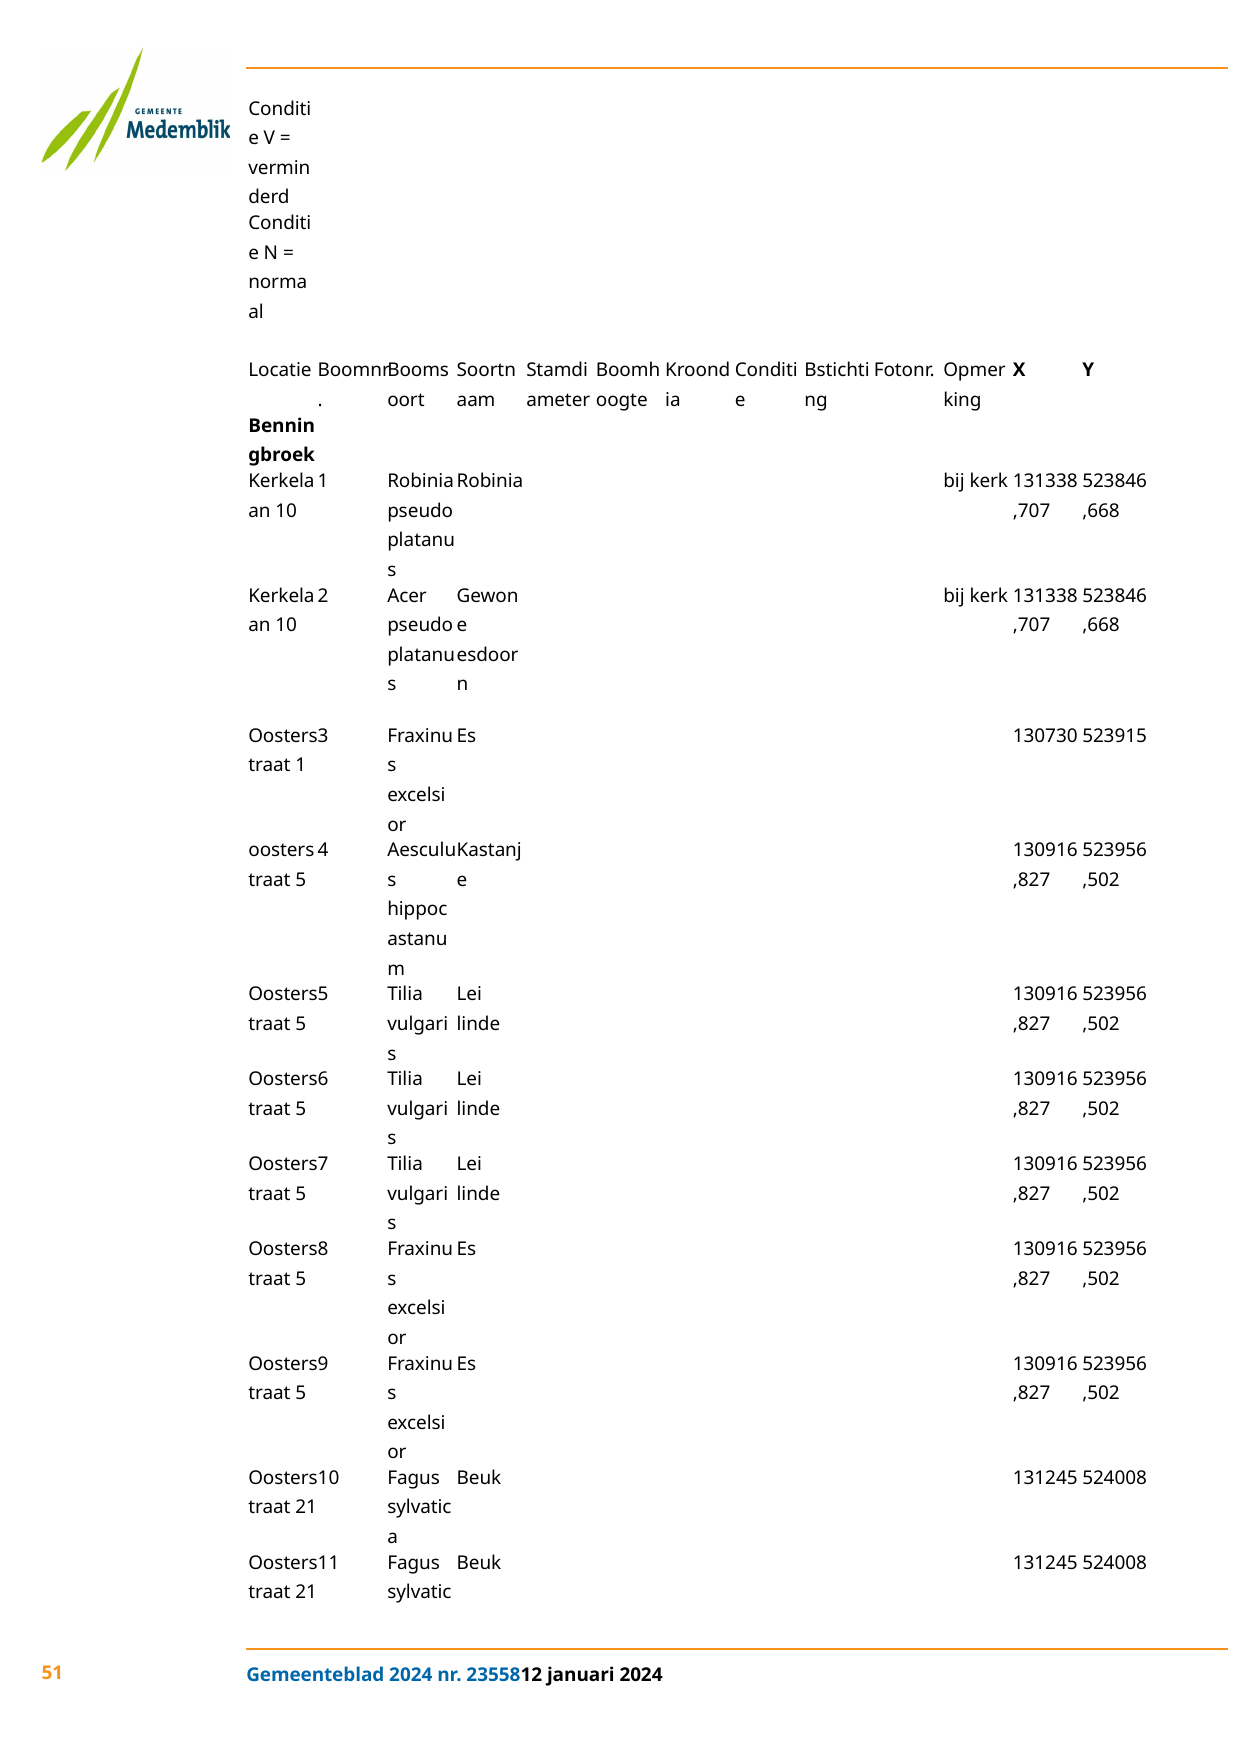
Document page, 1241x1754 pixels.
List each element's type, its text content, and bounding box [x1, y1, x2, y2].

picture [41, 47, 231, 172]
table_cell [1013, 209, 1082, 324]
table_header Bstichting [804, 357, 873, 412]
table_cell [804, 412, 873, 467]
table_cell 523846,668 [1082, 582, 1152, 696]
table_cell [526, 981, 596, 1065]
table_cell [943, 95, 1013, 209]
table_cell [387, 696, 456, 722]
table_cell Kastanje [456, 836, 526, 981]
table_cell Kerkelaan 10 [248, 467, 317, 582]
table_cell 523956,502 [1082, 981, 1152, 1065]
table_cell [735, 1065, 804, 1150]
table_cell 130730 [1013, 722, 1082, 836]
table_cell [943, 1464, 1013, 1549]
table_cell [943, 722, 1013, 836]
table_cell [874, 981, 943, 1065]
table_cell [665, 1464, 734, 1549]
table_cell [735, 1464, 804, 1549]
table_cell 131245 [1013, 1464, 1082, 1549]
table_cell [596, 1150, 665, 1235]
table_cell Tilia vulgaris [387, 981, 456, 1065]
table_cell [874, 722, 943, 836]
table_cell [318, 696, 387, 722]
table_cell [526, 1065, 596, 1150]
table_cell [596, 1065, 665, 1150]
table_cell [804, 1549, 873, 1604]
table_header Y [1082, 357, 1152, 412]
table_header Locatie [248, 357, 317, 412]
table_cell [596, 467, 665, 582]
table_cell [874, 582, 943, 696]
table_header X [1013, 357, 1082, 412]
table_cell 130916,827 [1013, 1235, 1082, 1350]
table_cell 130916,827 [1013, 1065, 1082, 1150]
table_cell [874, 836, 943, 981]
table_cell 131338,707 [1013, 582, 1082, 696]
table_cell [804, 836, 873, 981]
table_cell Fraxinus excelsior [387, 722, 456, 836]
table_cell [1082, 95, 1152, 209]
table_cell Es [456, 722, 526, 836]
table_cell [526, 1150, 596, 1235]
table_cell [735, 981, 804, 1065]
table_header Boomhoogte [596, 357, 665, 412]
table_header Soortnaam [456, 357, 526, 412]
table_cell [1013, 95, 1082, 209]
table_cell [456, 696, 526, 722]
table_cell [874, 1065, 943, 1150]
table_header Boomsoort [387, 357, 456, 412]
table_cell 11 [318, 1549, 387, 1604]
table_cell [943, 1150, 1013, 1235]
table_cell [596, 95, 665, 209]
table_cell Oosterstraat 5 [248, 1065, 317, 1150]
table_cell [804, 981, 873, 1065]
table_cell Gewone esdoorn [456, 582, 526, 696]
table_cell [804, 467, 873, 582]
table_cell Es [456, 1350, 526, 1464]
table_header Boomnr. [318, 357, 387, 412]
table_cell [874, 1150, 943, 1235]
table_cell [874, 412, 943, 467]
table_cell [526, 412, 596, 467]
table_cell [874, 1549, 943, 1604]
table_cell [735, 582, 804, 696]
table_cell 131338,707 [1013, 467, 1082, 582]
table_cell [804, 1235, 873, 1350]
table_cell bij kerk [943, 467, 1013, 582]
table_cell [1082, 412, 1152, 467]
table_header Conditie [735, 357, 804, 412]
table_cell [804, 1350, 873, 1464]
table_cell 523915 [1082, 722, 1152, 836]
table_cell [526, 95, 596, 209]
table_cell 130916,827 [1013, 981, 1082, 1065]
table_cell 130916,827 [1013, 1150, 1082, 1235]
table_cell [596, 412, 665, 467]
table_header Opmerking [943, 357, 1013, 412]
table_cell [735, 412, 804, 467]
table_cell [943, 1065, 1013, 1150]
table_cell 7 [318, 1150, 387, 1235]
table_cell [318, 95, 387, 209]
table_cell [456, 209, 526, 324]
table_cell [735, 696, 804, 722]
table_cell Es [456, 1235, 526, 1350]
table_cell [318, 209, 387, 324]
table_cell [665, 722, 734, 836]
table_cell [456, 95, 526, 209]
table_cell [596, 1464, 665, 1549]
table_cell [943, 1350, 1013, 1464]
table_cell 523956,502 [1082, 1350, 1152, 1464]
table_header Fotonr. [874, 357, 943, 412]
table_cell Benningbroek [248, 412, 317, 467]
table_cell 9 [318, 1350, 387, 1464]
table_cell Kerkelaan 10 [248, 582, 317, 696]
table_cell Beuk [456, 1464, 526, 1549]
table_cell Beuk [456, 1549, 526, 1604]
table_cell Acer pseudoplatanus [387, 582, 456, 696]
table_cell [526, 582, 596, 696]
table_cell 523956,502 [1082, 1235, 1152, 1350]
table_cell [526, 696, 596, 722]
table_cell 523956,502 [1082, 1065, 1152, 1150]
table_cell [804, 1150, 873, 1235]
table_cell [943, 209, 1013, 324]
table_cell [735, 1150, 804, 1235]
table_cell [874, 696, 943, 722]
table_cell [804, 696, 873, 722]
table_cell Tilia vulgaris [387, 1150, 456, 1235]
table_cell [804, 1464, 873, 1549]
table_cell Fraxinus excelsior [387, 1350, 456, 1464]
table_header Stamdiameter [526, 357, 596, 412]
table_cell [804, 95, 873, 209]
table_cell [804, 1065, 873, 1150]
table_cell Fagus sylvatica [387, 1464, 456, 1549]
table_cell 130916,827 [1013, 836, 1082, 981]
table_cell Fraxinus excelsior [387, 1235, 456, 1350]
table_cell [1082, 209, 1152, 324]
table_cell [1013, 412, 1082, 467]
table_cell 8 [318, 1235, 387, 1350]
table_cell Lei linde [456, 1150, 526, 1235]
table_cell [665, 1150, 734, 1235]
table_cell [526, 1549, 596, 1604]
table_cell [596, 722, 665, 836]
table_cell [874, 95, 943, 209]
table_cell [735, 1235, 804, 1350]
table_cell oosterstraat 5 [248, 836, 317, 981]
table_cell [596, 1549, 665, 1604]
table_cell [943, 412, 1013, 467]
table_cell 1 [318, 467, 387, 582]
table_cell [874, 1464, 943, 1549]
table_cell Lei linde [456, 1065, 526, 1150]
table_cell Oosterstraat 5 [248, 1235, 317, 1350]
table_cell [526, 1464, 596, 1549]
table_cell [596, 209, 665, 324]
table_cell [735, 722, 804, 836]
table_cell Robinia pseudoplatanus [387, 467, 456, 582]
table_cell [804, 722, 873, 836]
table_cell 6 [318, 1065, 387, 1150]
table_cell [943, 836, 1013, 981]
table_cell [596, 696, 665, 722]
table_cell Robinia [456, 467, 526, 582]
table_cell [943, 1235, 1013, 1350]
table_cell 3 [318, 722, 387, 836]
table_cell [665, 1549, 734, 1604]
table_cell Oosterstraat 5 [248, 1150, 317, 1235]
table_cell 523846,668 [1082, 467, 1152, 582]
table_cell Aesculus hippocastanum [387, 836, 456, 981]
table_cell [596, 1235, 665, 1350]
table_cell [526, 722, 596, 836]
table_cell [665, 582, 734, 696]
table_cell 524008 [1082, 1464, 1152, 1549]
table_cell [665, 467, 734, 582]
table_cell [526, 467, 596, 582]
table_cell [387, 95, 456, 209]
table_cell Lei linde [456, 981, 526, 1065]
table_cell [526, 1235, 596, 1350]
table_cell [943, 696, 1013, 722]
table_cell 523956,502 [1082, 1150, 1152, 1235]
table_cell 524008 [1082, 1549, 1152, 1604]
table_cell [1013, 696, 1082, 722]
table_cell [943, 981, 1013, 1065]
table_cell 523956,502 [1082, 836, 1152, 981]
table_cell [735, 467, 804, 582]
table_cell bij kerk [943, 582, 1013, 696]
table_header Kroondia [665, 357, 734, 412]
table_cell [874, 1350, 943, 1464]
table_cell [596, 836, 665, 981]
table_cell [318, 412, 387, 467]
table_cell [665, 95, 734, 209]
table_cell [665, 696, 734, 722]
table_cell Oosterstraat 5 [248, 981, 317, 1065]
table_cell [248, 696, 317, 722]
table_cell [526, 836, 596, 981]
table_cell [387, 412, 456, 467]
table_cell [804, 582, 873, 696]
table_cell [943, 1549, 1013, 1604]
table_cell [665, 209, 734, 324]
table_cell [526, 1350, 596, 1464]
table_cell [735, 1350, 804, 1464]
table_cell [596, 582, 665, 696]
table_cell [596, 1350, 665, 1464]
table_cell Fagus sylvatic [387, 1549, 456, 1604]
table_cell 131245 [1013, 1549, 1082, 1604]
table_cell 5 [318, 981, 387, 1065]
table_cell Oosterstraat 21 [248, 1464, 317, 1549]
table_cell [735, 836, 804, 981]
table_cell [526, 209, 596, 324]
table_cell [665, 412, 734, 467]
table_cell [735, 1549, 804, 1604]
table_cell Oosterstraat 21 [248, 1549, 317, 1604]
table_cell [387, 209, 456, 324]
table_cell [874, 467, 943, 582]
table_cell Conditie N = normaal [248, 209, 317, 324]
table_cell Conditie V = verminderd [248, 95, 317, 209]
table_cell [665, 1235, 734, 1350]
table_cell 2 [318, 582, 387, 696]
table_cell Tilia vulgaris [387, 1065, 456, 1150]
table_cell [665, 1065, 734, 1150]
table_cell [804, 209, 873, 324]
table_cell [665, 981, 734, 1065]
table_cell [735, 209, 804, 324]
table_cell [456, 412, 526, 467]
table_cell [596, 981, 665, 1065]
table_cell [665, 836, 734, 981]
table_cell [874, 209, 943, 324]
table_cell Oosterstraat 5 [248, 1350, 317, 1464]
table_cell [665, 1350, 734, 1464]
table_cell Oosterstraat 1 [248, 722, 317, 836]
table_cell [874, 1235, 943, 1350]
table_cell 10 [318, 1464, 387, 1549]
table_cell [1082, 696, 1152, 722]
table_cell 130916,827 [1013, 1350, 1082, 1464]
table_cell 4 [318, 836, 387, 981]
table_cell [735, 95, 804, 209]
